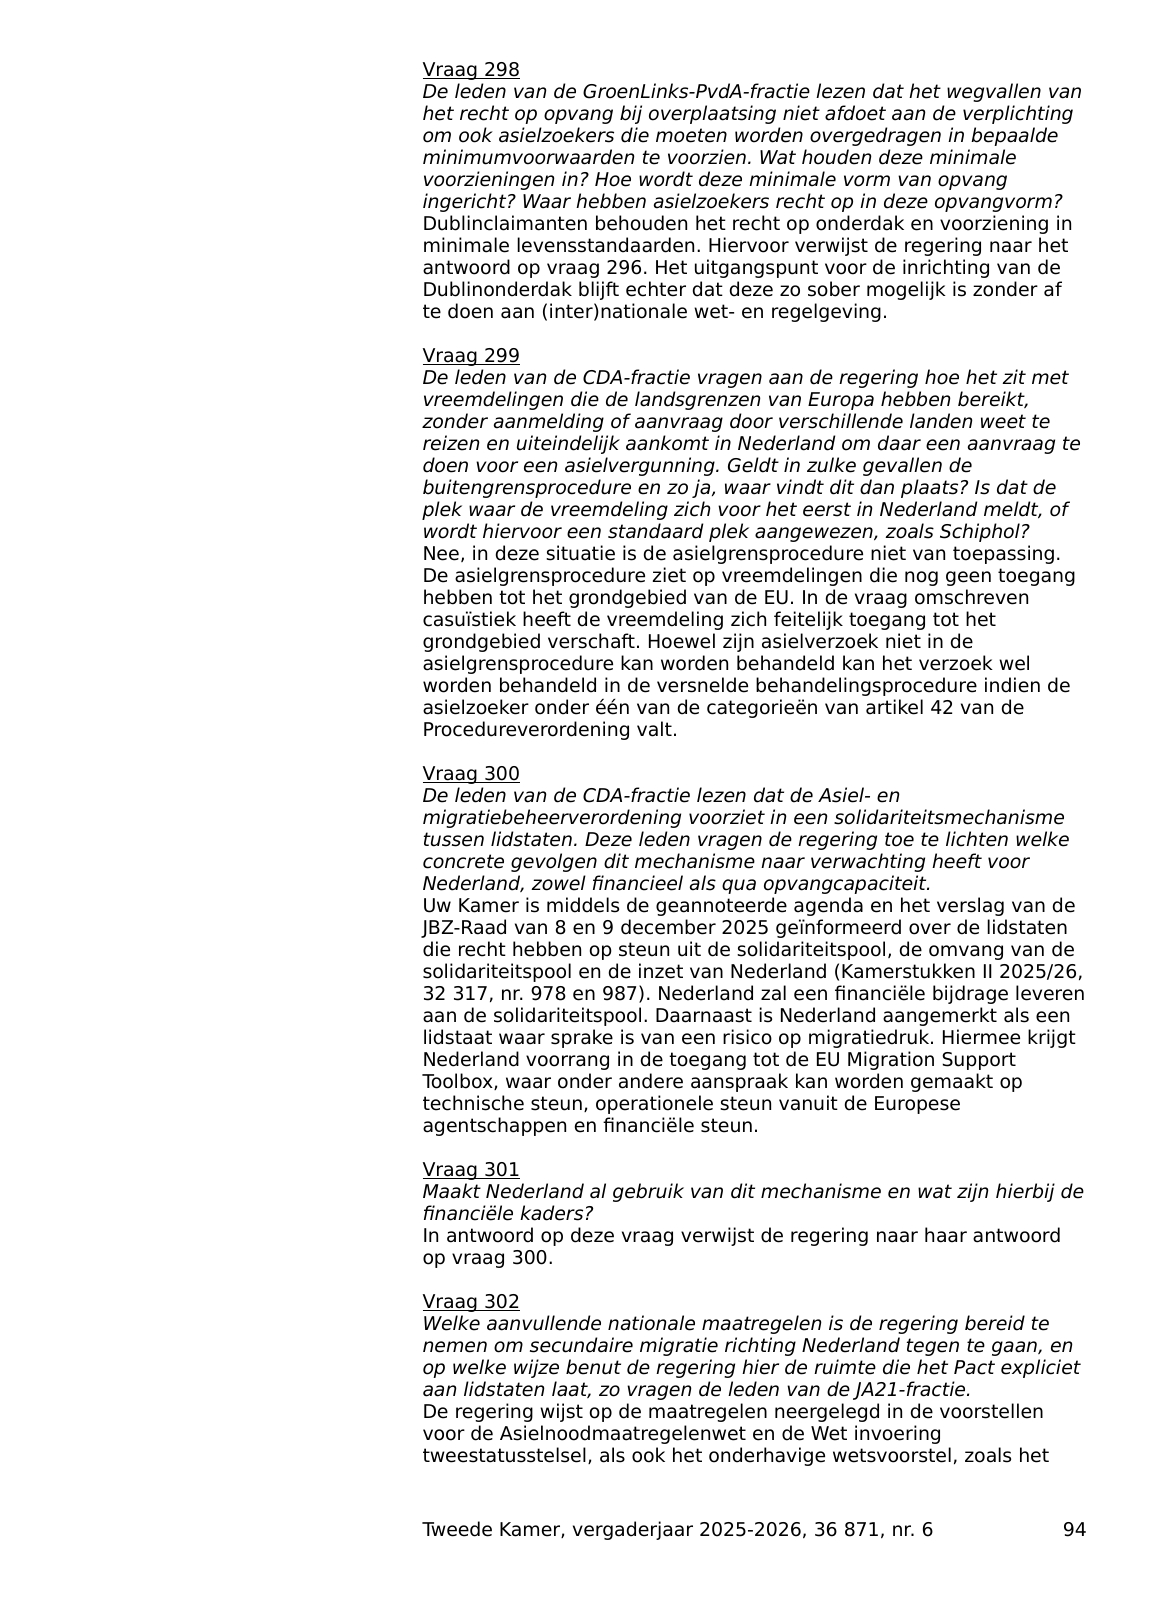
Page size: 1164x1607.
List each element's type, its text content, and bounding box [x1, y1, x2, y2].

text Vraag 299 [422, 345, 1087, 367]
text De leden van de GroenLinks-PvdA-fractie lezen dat het wegvallen van het recht op opvang bij overplaatsing niet afdoet aan de verplichting om ook asielzoekers die moeten worden overgedragen in bepaalde minimumvoorwaarden te voorzien. Wat houden deze minimale voorzieningen in? Hoe wordt deze minimale vorm van opvang ingericht? Waar hebben asielzoekers recht op in deze opvangvorm? [422, 81, 1087, 213]
text Welke aanvullende nationale maatregelen is de regering bereid te nemen om secundaire migratie richting Nederland tegen te gaan, en op welke wijze benut de regering hier de ruimte die het Pact expliciet aan lidstaten laat, zo vragen de leden van de JA21-fractie. [422, 1313, 1087, 1401]
text Uw Kamer is middels de geannoteerde agenda en het verslag van de JBZ-Raad van 8 en 9 december 2025 geïnformeerd over de lidstaten die recht hebben op steun uit de solidariteitspool, de omvang van de solidariteitspool en de inzet van Nederland (Kamerstukken II 2025/26, 32 317, nr. 978 en 987). Nederland zal een financiële bijdrage leveren aan de solidariteitspool. Daarnaast is Nederland aangemerkt als een lidstaat waar sprake is van een risico op migratiedruk. Hiermee krijgt Nederland voorrang in de toegang tot de EU Migration Support Toolbox, waar onder andere aanspraak kan worden gemaakt op technische steun, operationele steun vanuit de Europese agentschappen en financiële steun. [422, 895, 1087, 1136]
text Vraag 300 [422, 763, 1087, 785]
text Maakt Nederland al gebruik van dit mechanisme en wat zijn hierbij de financiële kaders? [422, 1181, 1087, 1224]
text Nee, in deze situatie is de asielgrensprocedure niet van toepassing. De asielgrensprocedure ziet op vreemdelingen die nog geen toegang hebben tot het grondgebied van de EU. In de vraag omschreven casuïstiek heeft de vreemdeling zich feitelijk toegang tot het grondgebied verschaft. Hoewel zijn asielverzoek niet in de asielgrensprocedure kan worden behandeld kan het verzoek wel worden behandeld in de versnelde behandelingsprocedure indien de asielzoeker onder één van de categorieën van artikel 42 van de Procedureverordening valt. [422, 543, 1087, 741]
text De regering wijst op de maatregelen neergelegd in de voorstellen voor de Asielnoodmaatregelenwet en de Wet invoering tweestatusstelsel, als ook het onderhavige wetsvoorstel, zoals het [422, 1401, 1087, 1467]
text Vraag 301 [422, 1159, 1087, 1181]
text De leden van de CDA-fractie vragen aan de regering hoe het zit met vreemdelingen die de landsgrenzen van Europa hebben bereikt, zonder aanmelding of aanvraag door verschillende landen weet te reizen en uiteindelijk aankomt in Nederland om daar een aanvraag te doen voor een asielvergunning. Geldt in zulke gevallen de buitengrensprocedure en zo ja, waar vindt dit dan plaats? Is dat de plek waar de vreemdeling zich voor het eerst in Nederland meldt, of wordt hiervoor een standaard plek aangewezen, zoals Schiphol? [422, 367, 1087, 543]
text Vraag 298 [422, 59, 1087, 81]
text De leden van de CDA-fractie lezen dat de Asiel- en migratiebeheerverordening voorziet in een solidariteitsmechanisme tussen lidstaten. Deze leden vragen de regering toe te lichten welke concrete gevolgen dit mechanisme naar verwachting heeft voor Nederland, zowel financieel als qua opvangcapaciteit. [422, 785, 1087, 895]
text Vraag 302 [422, 1291, 1087, 1313]
text Dublinclaimanten behouden het recht op onderdak en voorziening in minimale levensstandaarden. Hiervoor verwijst de regering naar het antwoord op vraag 296. Het uitgangspunt voor de inrichting van de Dublinonderdak blijft echter dat deze zo sober mogelijk is zonder af te doen aan (inter)nationale wet- en regelgeving. [422, 213, 1087, 323]
text In antwoord op deze vraag verwijst de regering naar haar antwoord op vraag 300. [422, 1224, 1087, 1268]
